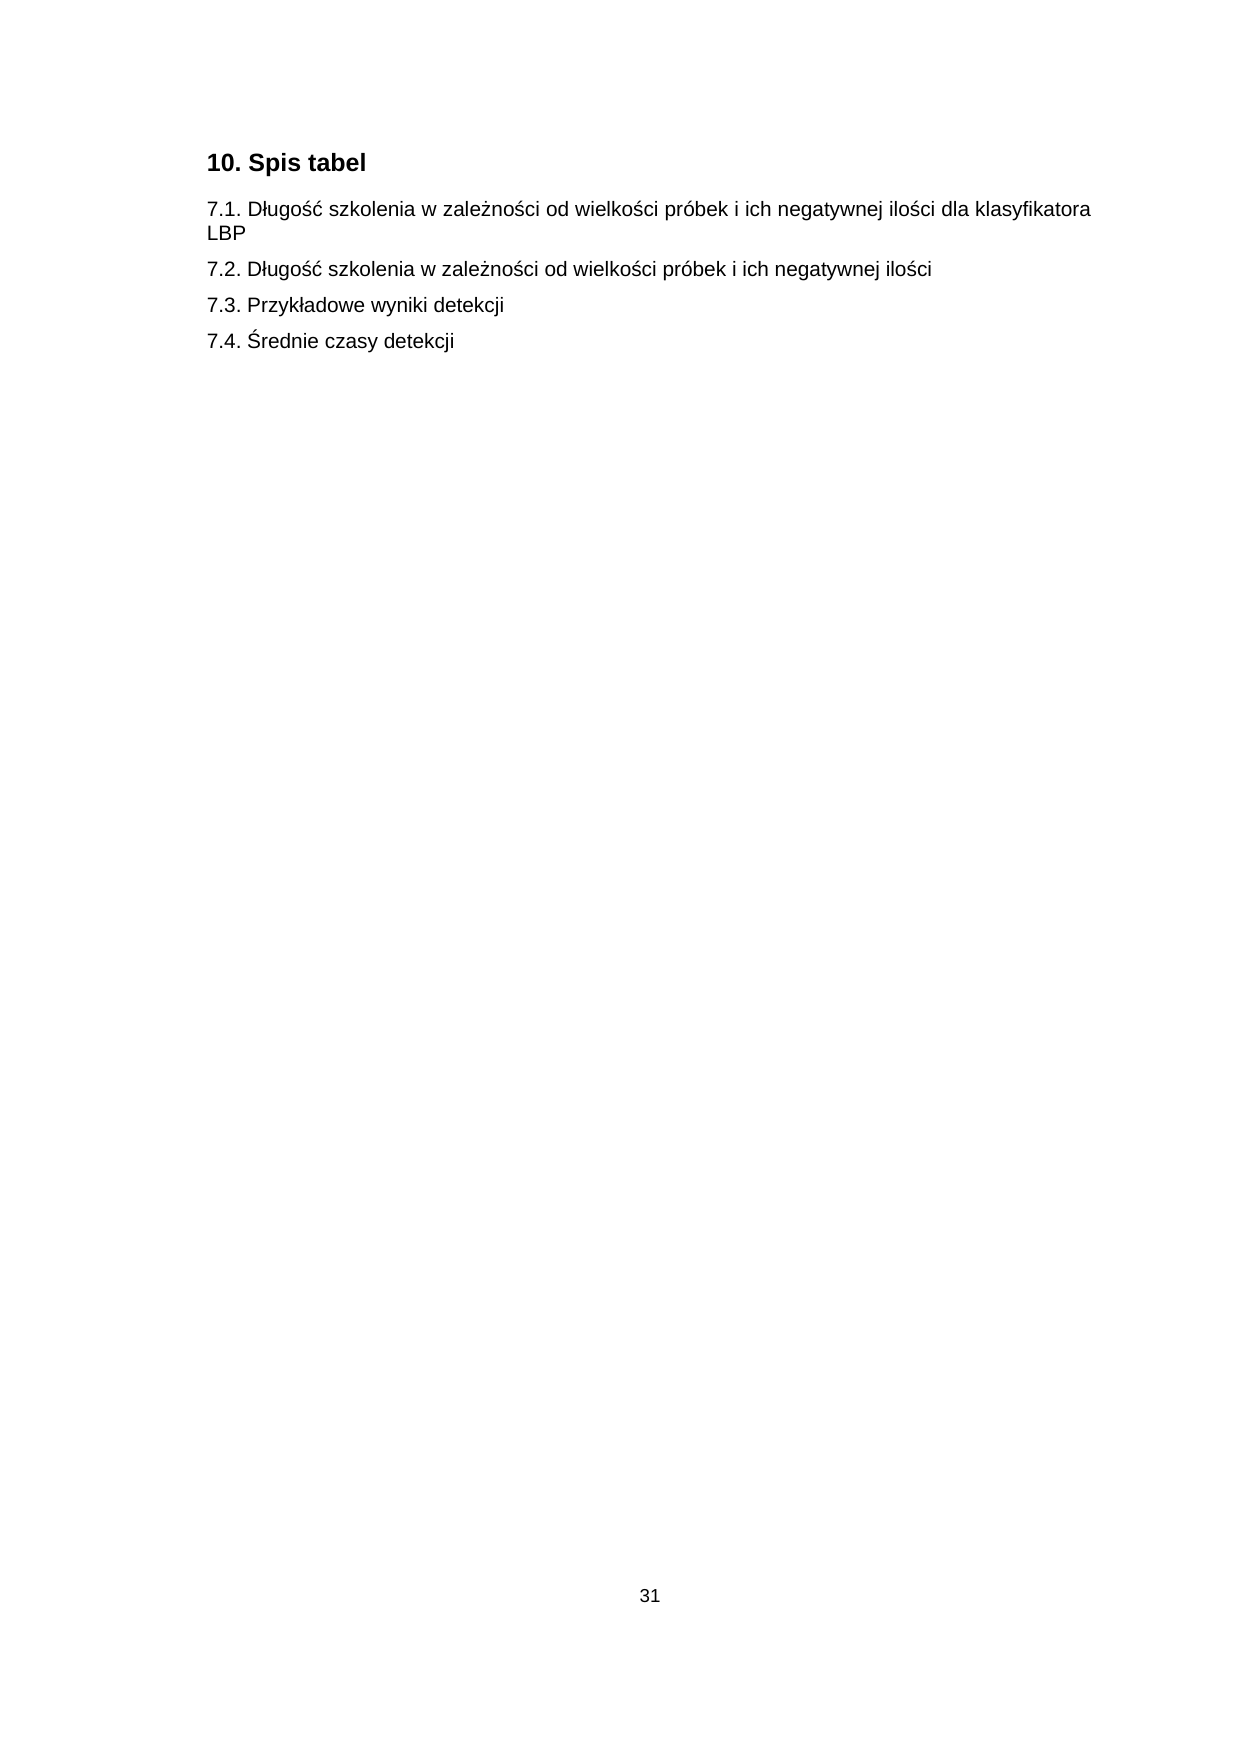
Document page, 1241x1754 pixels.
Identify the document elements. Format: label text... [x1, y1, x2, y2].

text 7.1. Długość szkolenia w zależności od wielkości próbek i ich negatywnej ilości dla klasyfikatora LBP [207, 197, 1093, 245]
text 7.2. Długość szkolenia w zależności od wielkości próbek i ich negatywnej ilości [207, 257, 1093, 281]
text 7.4. Średnie czasy detekcji [207, 329, 1093, 353]
text 7.3. Przykładowe wyniki detekcji [207, 293, 1093, 317]
text 10. Spis tabel [207, 148, 1093, 176]
